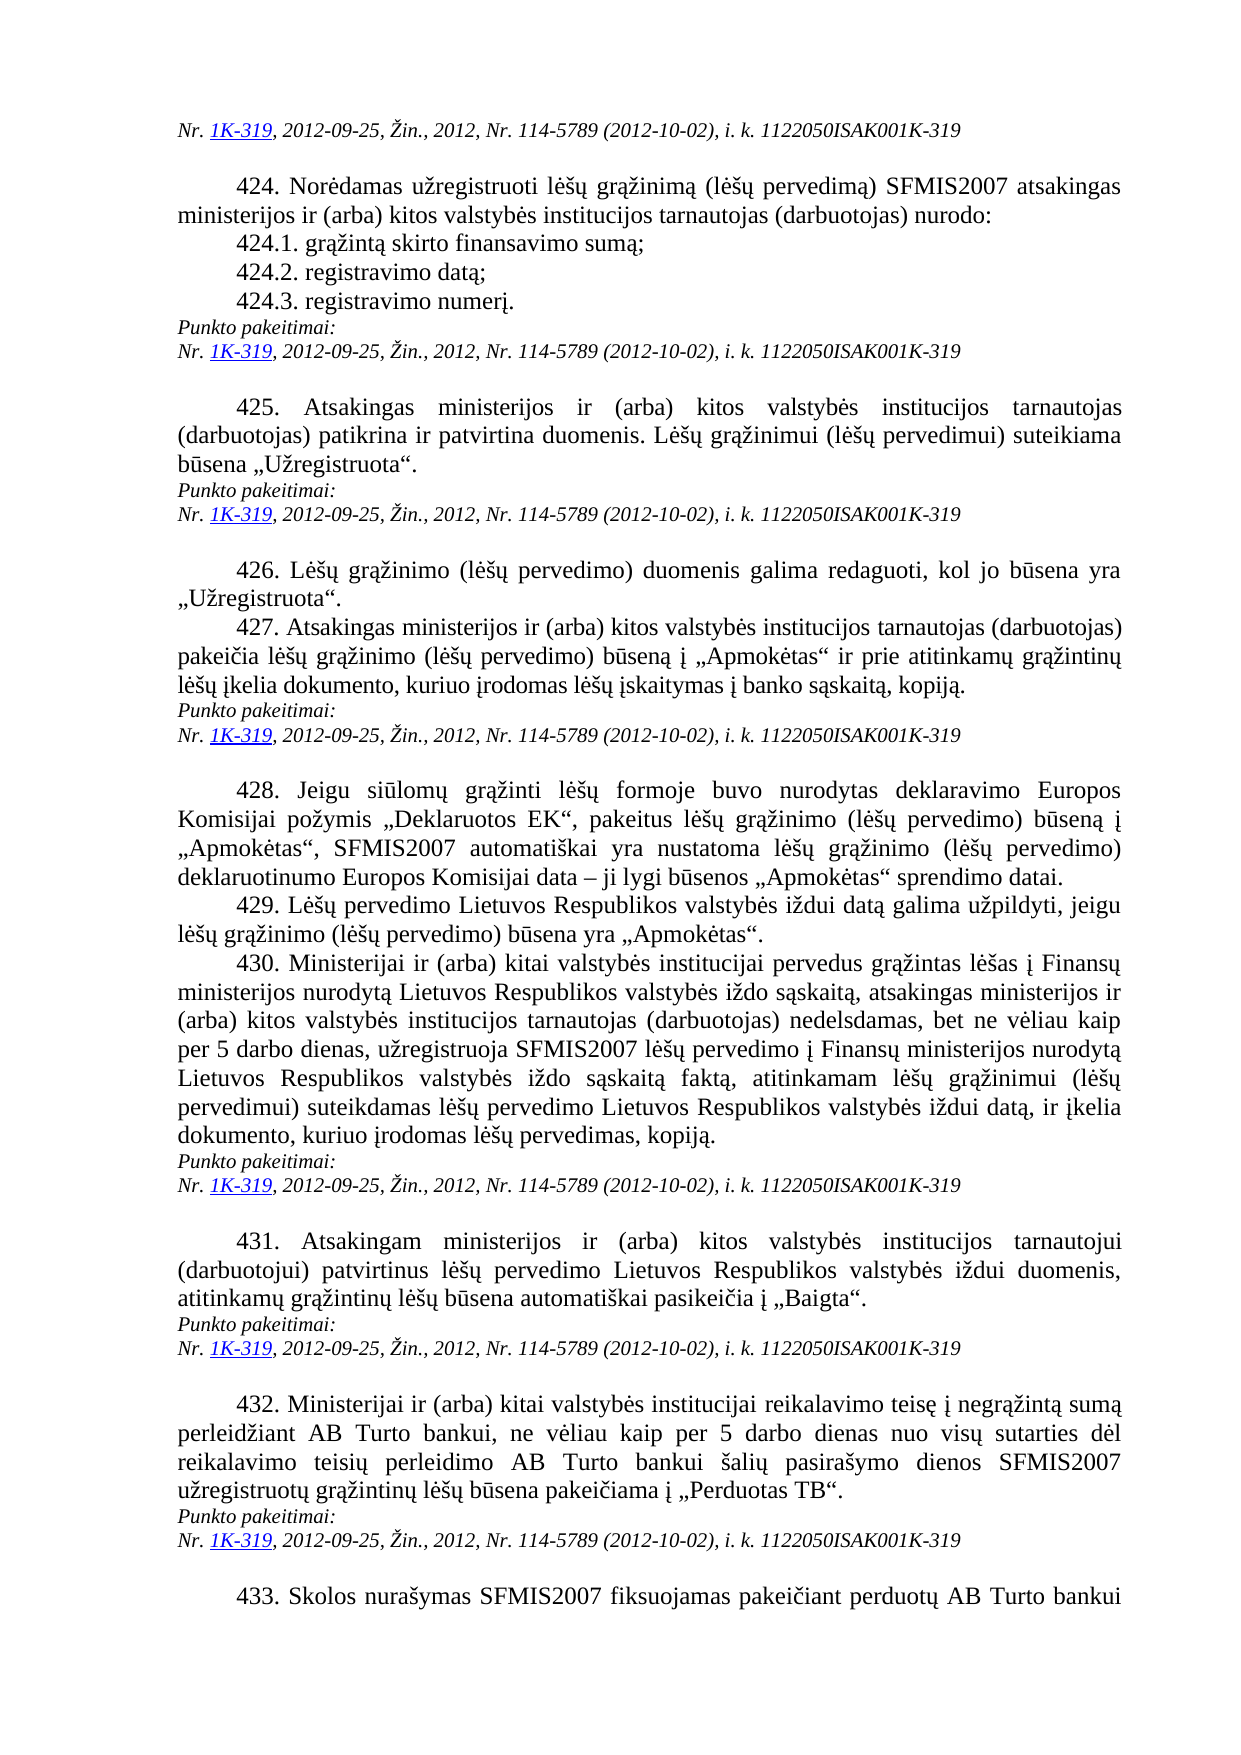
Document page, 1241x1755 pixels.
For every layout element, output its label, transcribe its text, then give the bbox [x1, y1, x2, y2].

text 424. Norėdamas užregistruoti lėšų grąžinimą (lėšų pervedimą) SFMIS2007 atsakingas ministerijos ir (arba) kitos valstybės institucijos tarnautojas (darbuotojas) nurodo: [177, 171, 1122, 228]
text 425. Atsakingas ministerijos ir (arba) kitos valstybės institucijos tarnautojas (darbuotojas) patikrina ir patvirtina duomenis. Lėšų grąžinimui (lėšų pervedimui) suteikiama būsena „Užregistruota“. [177, 392, 1122, 478]
text Punkto pakeitimai: [177, 698, 1122, 722]
text Nr. 1K-319, 2012-09-25, Žin., 2012, Nr. 114-5789 (2012-10-02), i. k. 1122050ISAK001K-319 [177, 339, 1122, 363]
text 426. Lėšų grąžinimo (lėšų pervedimo) duomenis galima redaguoti, kol jo būsena yra „Užregistruota“. [177, 555, 1122, 612]
text Nr. 1K-319, 2012-09-25, Žin., 2012, Nr. 114-5789 (2012-10-02), i. k. 1122050ISAK001K-319 [177, 722, 1122, 747]
text 424.2. registravimo datą; [177, 257, 1122, 286]
text Nr. 1K-319, 2012-09-25, Žin., 2012, Nr. 114-5789 (2012-10-02), i. k. 1122050ISAK001K-319 [177, 1528, 1122, 1552]
text Punkto pakeitimai: [177, 1312, 1122, 1336]
text Nr. 1K-319, 2012-09-25, Žin., 2012, Nr. 114-5789 (2012-10-02), i. k. 1122050ISAK001K-319 [177, 1173, 1122, 1197]
text 424.1. grąžintą skirto finansavimo sumą; [177, 228, 1122, 257]
text 427. Atsakingas ministerijos ir (arba) kitos valstybės institucijos tarnautojas (darbuotojas) pakeičia lėšų grąžinimo (lėšų pervedimo) būseną į „Apmokėtas“ ir prie atitinkamų grąžintinų lėšų įkelia dokumento, kuriuo įrodomas lėšų įskaitymas į banko sąskaitą, kopiją. [177, 612, 1122, 698]
text Punkto pakeitimai: [177, 315, 1122, 339]
text Nr. 1K-319, 2012-09-25, Žin., 2012, Nr. 114-5789 (2012-10-02), i. k. 1122050ISAK001K-319 [177, 502, 1122, 526]
text Nr. 1K-319, 2012-09-25, Žin., 2012, Nr. 114-5789 (2012-10-02), i. k. 1122050ISAK001K-319 [177, 1336, 1122, 1360]
text Punkto pakeitimai: [177, 1149, 1122, 1173]
text 429. Lėšų pervedimo Lietuvos Respublikos valstybės iždui datą galima užpildyti, jeigu lėšų grąžinimo (lėšų pervedimo) būsena yra „Apmokėtas“. [177, 890, 1122, 948]
text 430. Ministerijai ir (arba) kitai valstybės institucijai pervedus grąžintas lėšas į Finansų ministerijos nurodytą Lietuvos Respublikos valstybės iždo sąskaitą, atsakingas ministerijos ir (arba) kitos valstybės institucijos tarnautojas (darbuotojas) nedelsdamas, bet ne vėliau kaip per 5 darbo dienas, užregistruoja SFMIS2007 lėšų pervedimo į Finansų ministerijos nurodytą Lietuvos Respublikos valstybės iždo sąskaitą faktą, atitinkamam lėšų grąžinimui (lėšų pervedimui) suteikdamas lėšų pervedimo Lietuvos Respublikos valstybės iždui datą, ir įkelia dokumento, kuriuo įrodomas lėšų pervedimas, kopiją. [177, 948, 1122, 1149]
text Nr. 1K-319, 2012-09-25, Žin., 2012, Nr. 114-5789 (2012-10-02), i. k. 1122050ISAK001K-319 [177, 118, 1122, 142]
text Punkto pakeitimai: [177, 478, 1122, 502]
text 424.3. registravimo numerį. [177, 286, 1122, 315]
text 431. Atsakingam ministerijos ir (arba) kitos valstybės institucijos tarnautojui (darbuotojui) patvirtinus lėšų pervedimo Lietuvos Respublikos valstybės iždui duomenis, atitinkamų grąžintinų lėšų būsena automatiškai pasikeičia į „Baigta“. [177, 1226, 1122, 1312]
text 432. Ministerijai ir (arba) kitai valstybės institucijai reikalavimo teisę į negrąžintą sumą perleidžiant AB Turto bankui, ne vėliau kaip per 5 darbo dienas nuo visų sutarties dėl reikalavimo teisių perleidimo AB Turto bankui šalių pasirašymo dienos SFMIS2007 užregistruotų grąžintinų lėšų būsena pakeičiama į „Perduotas TB“. [177, 1389, 1122, 1504]
text 428. Jeigu siūlomų grąžinti lėšų formoje buvo nurodytas deklaravimo Europos Komisijai požymis „Deklaruotos EK“, pakeitus lėšų grąžinimo (lėšų pervedimo) būseną į „Apmokėtas“, SFMIS2007 automatiškai yra nustatoma lėšų grąžinimo (lėšų pervedimo) deklaruotinumo Europos Komisijai data – ji lygi būsenos „Apmokėtas“ sprendimo datai. [177, 775, 1122, 890]
text 433. Skolos nurašymas SFMIS2007 fiksuojamas pakeičiant perduotų AB Turto bankui [177, 1581, 1122, 1610]
text Punkto pakeitimai: [177, 1504, 1122, 1528]
